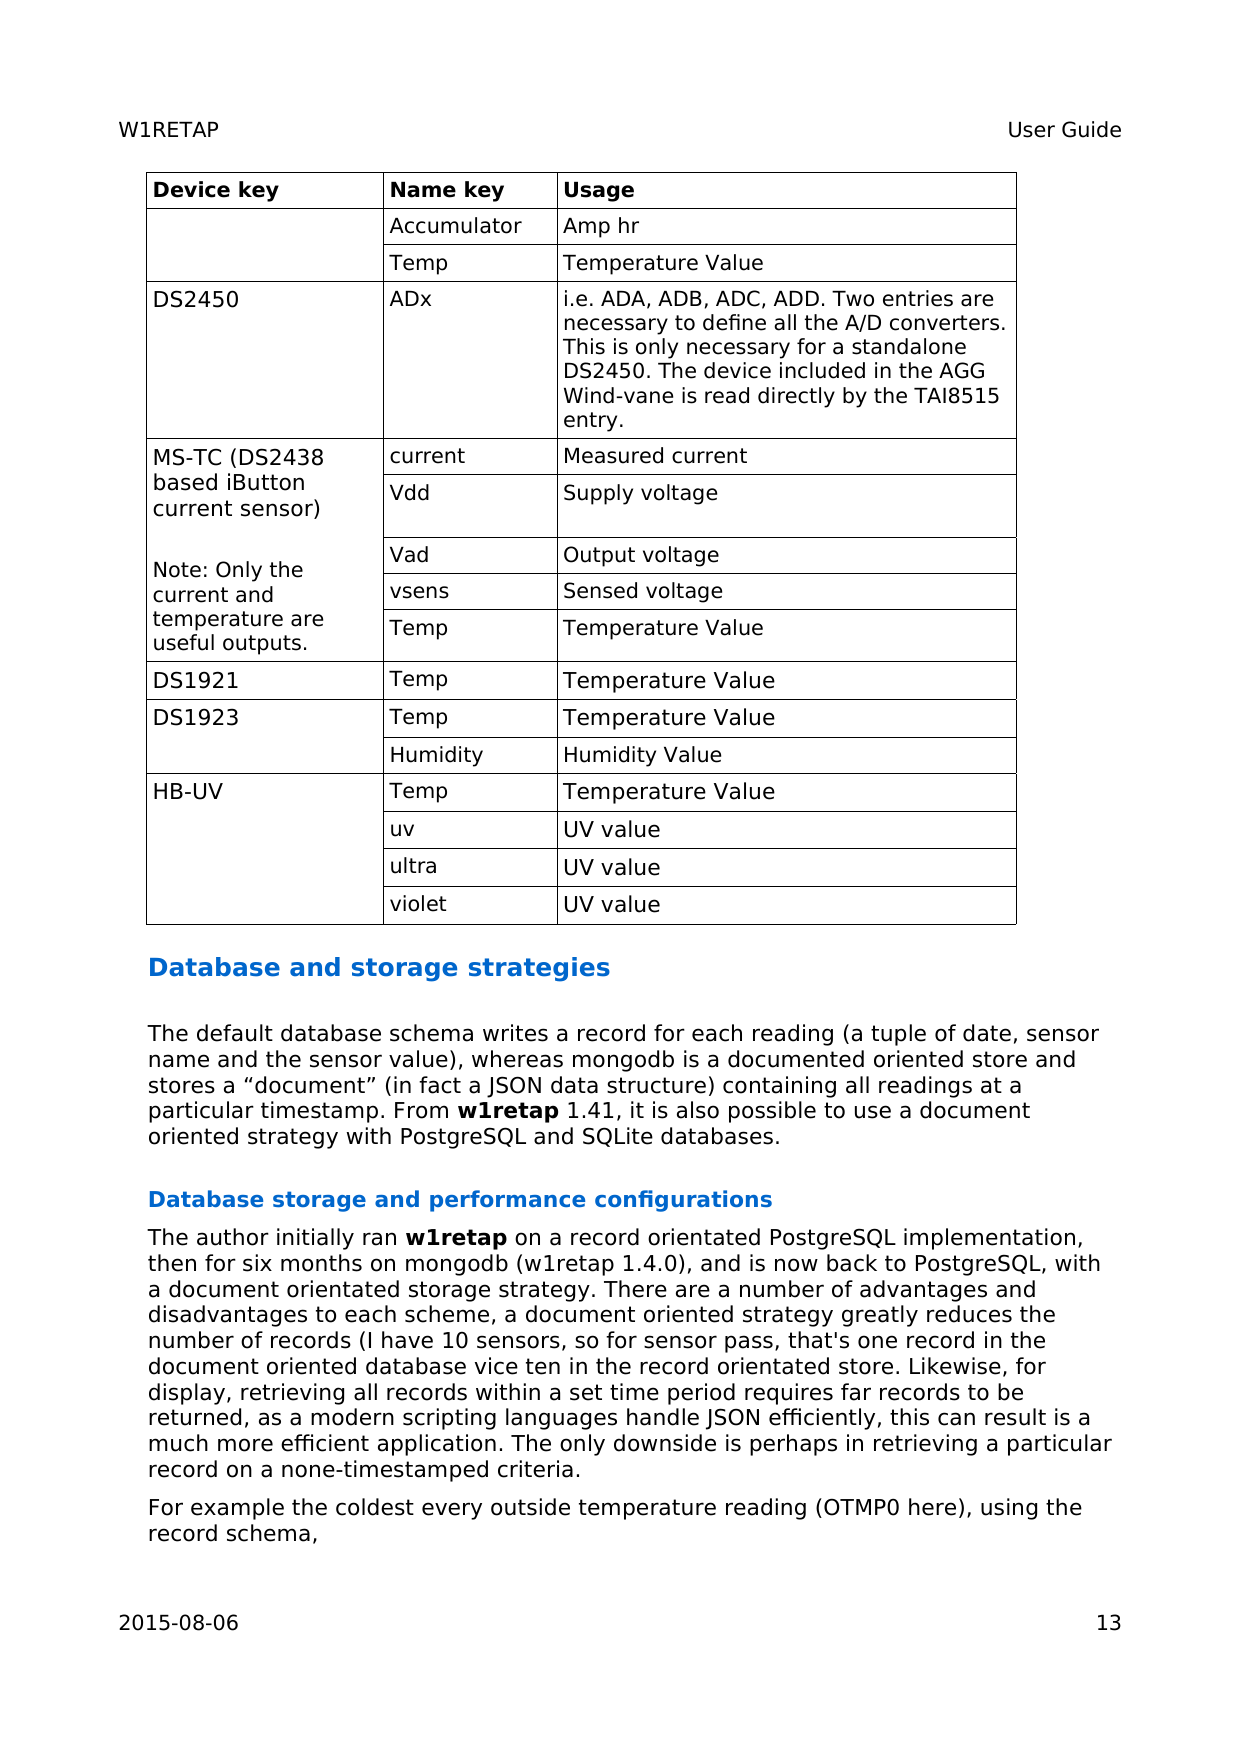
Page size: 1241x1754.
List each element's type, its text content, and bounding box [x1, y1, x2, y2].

subtitle Database and storage strategies [148, 953, 1122, 983]
table_cell uv [384, 812, 557, 848]
table_cell Temperature Value [558, 245, 1016, 281]
table_cell DS1921 [147, 662, 383, 699]
text The author initially ran w1retap on a record orientated PostgreSQL implementation, then for six months on mongodb (w1retap 1.4.0), and is now back to PostgreSQL, with a document orientated storage strategy. There are a number of advantages and disadvantages to each scheme, a document oriented strategy greatly reduces the number of records (I have 10 sensors, so for sensor pass, that's one record in the document oriented database vice ten in the record orientated store. Likewise, for display, retrieving all records within a set time period requires far records to be returned, as a modern scripting languages handle JSON efficiently, this can result is a much more efficient application. The only downside is perhaps in retrieving a particular record on a none-timestamped criteria. [148, 1225, 1122, 1482]
table_cell Vdd [384, 475, 557, 537]
table_cell Temp [384, 774, 557, 811]
table_cell Temp [384, 662, 557, 699]
table_cell Supply voltage [558, 475, 1016, 537]
table_cell i.e. ADA, ADB, ADC, ADD. Two entries are necessary to define all the A/D converters. This is only necessary for a standalone DS2450. The device included in the AGG Wind-vane is read directly by the TAI8515 entry. [558, 282, 1016, 438]
table_cell Temperature Value [558, 774, 1016, 811]
table_cell HB-UV [147, 774, 383, 924]
table_cell Humidity [384, 738, 557, 773]
table_cell Amp hr [558, 209, 1016, 244]
table_cell Temperature Value [558, 700, 1016, 737]
table_cell Sensed voltage [558, 574, 1016, 609]
table_cell UV value [558, 812, 1016, 848]
table_cell UV value [558, 887, 1016, 924]
subtitle Database storage and performance configurations [148, 1187, 1122, 1213]
table_cell Temperature Value [558, 610, 1016, 661]
table_cell MS-TC (DS2438 based iButton current sensor) Note: Only the current and temperature are useful outputs. [147, 439, 383, 661]
table_cell vsens [384, 574, 557, 609]
text The default database schema writes a record for each reading (a tuple of date, sensor name and the sensor value), whereas mongodb is a documented oriented store and stores a “document” (in fact a JSON data structure) containing all readings at a particular timestamp. From w1retap 1.41, it is also possible to use a document oriented strategy with PostgreSQL and SQLite databases. [148, 1021, 1122, 1150]
table_cell Temp [384, 245, 557, 281]
table_header Usage [558, 173, 1016, 208]
table_cell Temperature Value [558, 662, 1016, 699]
table_cell [147, 209, 383, 281]
table_cell DS2450 [147, 282, 383, 438]
table_cell Measured current [558, 439, 1016, 474]
table_cell Vad [384, 538, 557, 573]
table_cell Temp [384, 700, 557, 737]
table_cell Humidity Value [558, 738, 1016, 773]
table_cell Temp [384, 610, 557, 661]
table_cell current [384, 439, 557, 474]
table_header Device key [147, 173, 383, 208]
text For example the coldest every outside temperature reading (OTMP0 here), using the record schema, [148, 1495, 1122, 1546]
table_cell violet [384, 887, 557, 924]
table_cell UV value [558, 849, 1016, 886]
table_cell Output voltage [558, 538, 1016, 573]
table_header Name key [384, 173, 557, 208]
table_cell ADx [384, 282, 557, 438]
table_cell DS1923 [147, 700, 383, 773]
table_cell ultra [384, 849, 557, 886]
table_cell Accumulator [384, 209, 557, 244]
